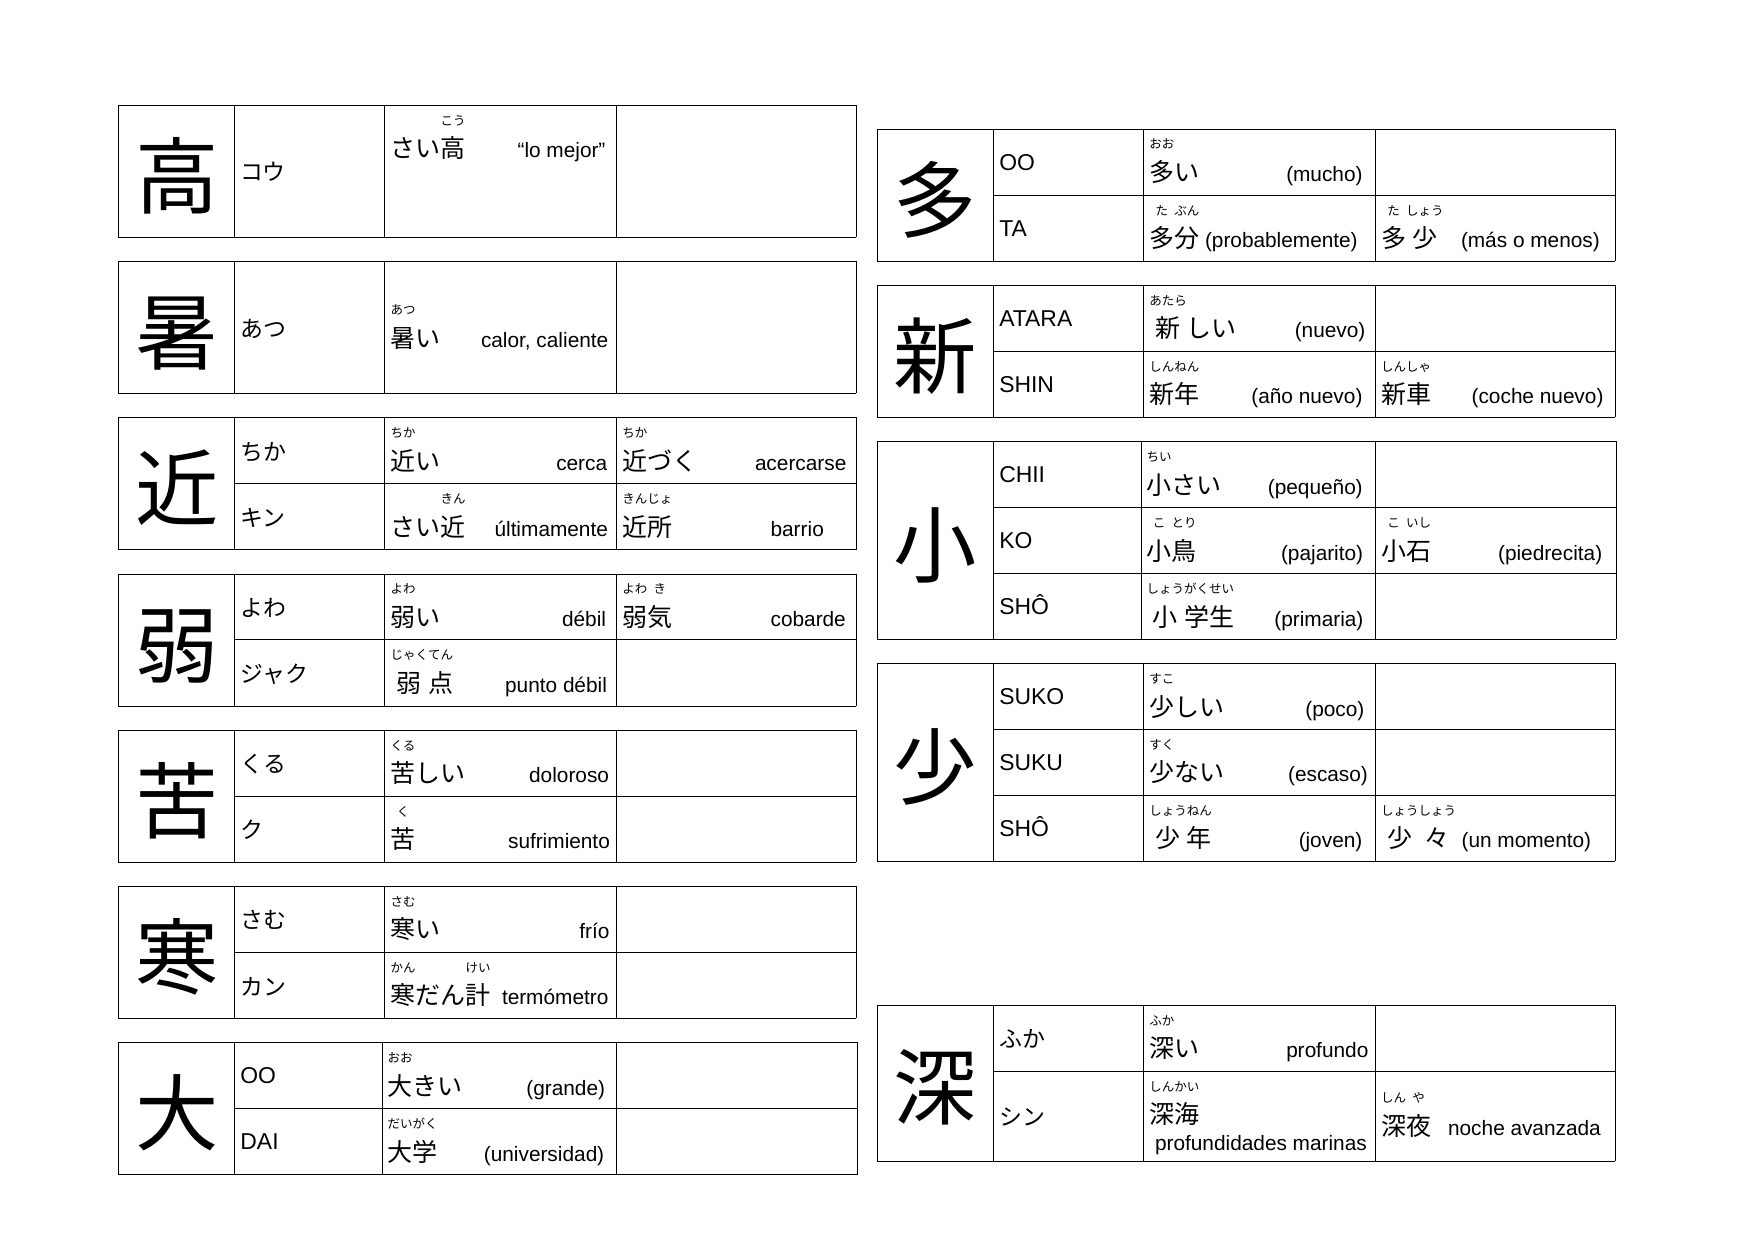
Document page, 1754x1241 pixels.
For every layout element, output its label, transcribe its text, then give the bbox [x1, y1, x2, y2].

table_header [617, 1043, 857, 1108]
table_header 寒さむい frío [385, 887, 616, 952]
table_header [1376, 664, 1615, 729]
table_header SUKO [994, 664, 1143, 729]
table_cell SHÔ [994, 574, 1141, 639]
table_header 大おおきい (grande) [383, 1043, 616, 1108]
table_cell 深しん夜や noche avanzada [1376, 1072, 1615, 1161]
table_header 弱よわい débil [385, 575, 616, 639]
table_cell シン [994, 1072, 1143, 1161]
table_cell 少しょう年ねん (joven) [1144, 796, 1375, 861]
table_header 苦 [119, 731, 234, 862]
table_header OO [235, 1043, 382, 1108]
table_cell 深しん海かい profundidades marinas [1144, 1072, 1375, 1161]
table_header 寒 [119, 887, 234, 1018]
table_header 新 [878, 286, 993, 417]
table_cell さい高こう “lo mejor” [385, 106, 616, 237]
table_header 近ちかい cerca [385, 418, 616, 483]
table_cell 弱じゃく点てん punto débil [385, 640, 616, 706]
table_header 多 [878, 130, 993, 261]
table_cell 少しょう々しょう (un momento) [1376, 796, 1615, 861]
table_cell 近きん所じょ barrio [617, 484, 856, 549]
table_cell 小こ鳥とり (pajarito) [1142, 508, 1375, 573]
table_header 大 [119, 1043, 234, 1174]
table_header 近 [119, 418, 234, 549]
table_cell ク [235, 797, 384, 862]
table_header ちか [235, 418, 384, 483]
table_cell 多た少しょう (más o menos) [1376, 196, 1615, 261]
table_header 近ちかづく acercarse [617, 418, 856, 483]
table_header 暑 [119, 262, 234, 393]
table_cell ジャク [235, 640, 384, 706]
table_header 深 [878, 1006, 993, 1161]
table_cell [617, 953, 856, 1018]
table_header 多おおい (mucho) [1144, 130, 1375, 194]
table_header [617, 731, 856, 796]
table_header 小 [878, 442, 993, 639]
table_cell さい近きん últimamente [385, 484, 616, 549]
table_header 高 [119, 106, 234, 237]
table_cell 少すくない (escaso) [1144, 730, 1375, 795]
table_header OO [994, 130, 1143, 194]
table_cell DAI [235, 1109, 382, 1174]
table_header さむ [235, 887, 384, 952]
table_cell 苦く sufrimiento [385, 797, 616, 862]
table_cell SHÔ [994, 796, 1143, 861]
table_header 小ちいさい (pequeño) [1142, 442, 1375, 507]
table_cell [617, 797, 856, 862]
table_cell SHIN [994, 352, 1143, 417]
table_cell 小こ石いし (piedrecita) [1376, 508, 1616, 573]
table_header [1376, 130, 1615, 194]
table_header [1376, 286, 1615, 351]
table_cell 小しょう学がく生せい (primaria) [1142, 574, 1375, 639]
table_cell SUKU [994, 730, 1143, 795]
table_cell KO [994, 508, 1141, 573]
table_cell [617, 106, 856, 237]
table_header 弱よわ気き cobarde [617, 575, 856, 639]
table_cell 大だい学がく (universidad) [383, 1109, 616, 1174]
table_header 暑あつい calor, caliente [385, 262, 616, 393]
table_cell 新しん年ねん (año nuevo) [1144, 352, 1375, 417]
table_cell 多た分ぶん (probablemente) [1144, 196, 1375, 261]
table_cell コウ [235, 106, 384, 237]
table_header あつ [235, 262, 384, 393]
table_header くる [235, 731, 384, 796]
table_header よわ [235, 575, 384, 639]
table_cell カン [235, 953, 384, 1018]
table_header [617, 262, 856, 393]
table_cell [1376, 730, 1615, 795]
table_header 少すこしい (poco) [1144, 664, 1375, 729]
table_cell キン [235, 484, 384, 549]
table_header ふか [994, 1006, 1143, 1071]
table_cell [617, 1109, 857, 1174]
table_header [1376, 1006, 1615, 1071]
table_header CHII [994, 442, 1141, 507]
table_header 苦くるしい doloroso [385, 731, 616, 796]
table_header ATARA [994, 286, 1143, 351]
table_cell TA [994, 196, 1143, 261]
table_cell 寒かんだん計けい termómetro [385, 953, 616, 1018]
table_header [617, 887, 856, 952]
table_header 弱 [119, 575, 234, 706]
table_cell 新しん車しゃ (coche nuevo) [1376, 352, 1615, 417]
table_header [1376, 442, 1616, 507]
table_cell [1376, 574, 1616, 639]
table_header 新あたらしい (nuevo) [1144, 286, 1375, 351]
table_header 少 [878, 664, 993, 861]
table_header 深ふかい profundo [1144, 1006, 1375, 1071]
table_cell [617, 640, 856, 706]
